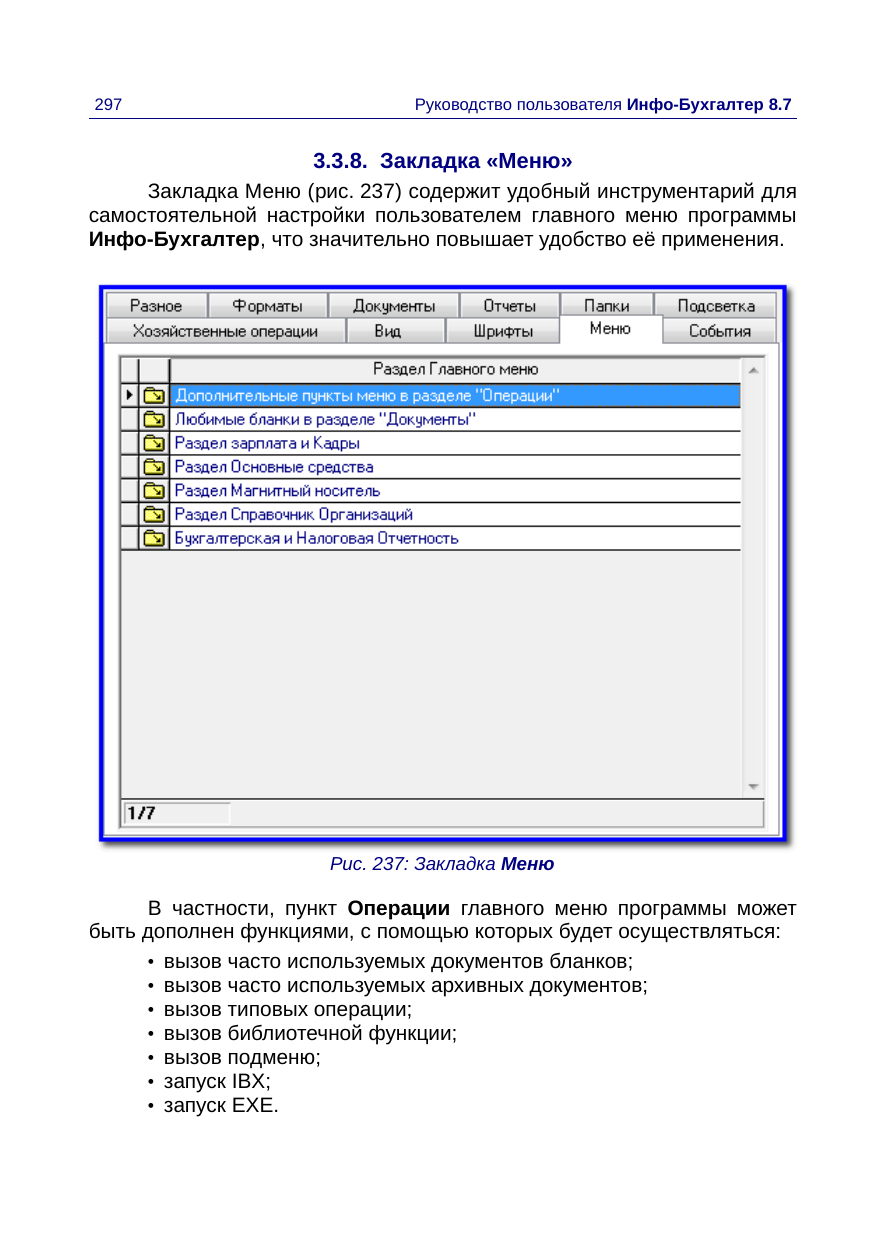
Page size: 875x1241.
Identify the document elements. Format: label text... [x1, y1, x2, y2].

text В частности, пункт Операции главного меню программы может быть дополнен функциями, с помощью которых будет осуществляться: [88, 895, 797, 943]
list запуск EXE. [148, 1093, 797, 1117]
list вызов часто используемых документов бланков; [148, 949, 797, 973]
list запуск IBX; [148, 1069, 797, 1093]
text Закладка Меню (рис. 237) содержит удобный инструментарий для самостоятельной настройки пользователем главного меню программы Инфо-Бухгалтер, что значительно повышает удобство её применения. [88, 179, 797, 251]
list вызов подменю; [148, 1045, 797, 1069]
list вызов библиотечной функции; [148, 1021, 797, 1045]
text Рис. 237: Закладка Меню [88, 853, 797, 874]
picture [88, 274, 798, 853]
list вызов часто используемых архивных документов; [148, 973, 797, 997]
subtitle Закладка «Меню» [88, 147, 797, 173]
list вызов типовых операции; [148, 997, 797, 1021]
